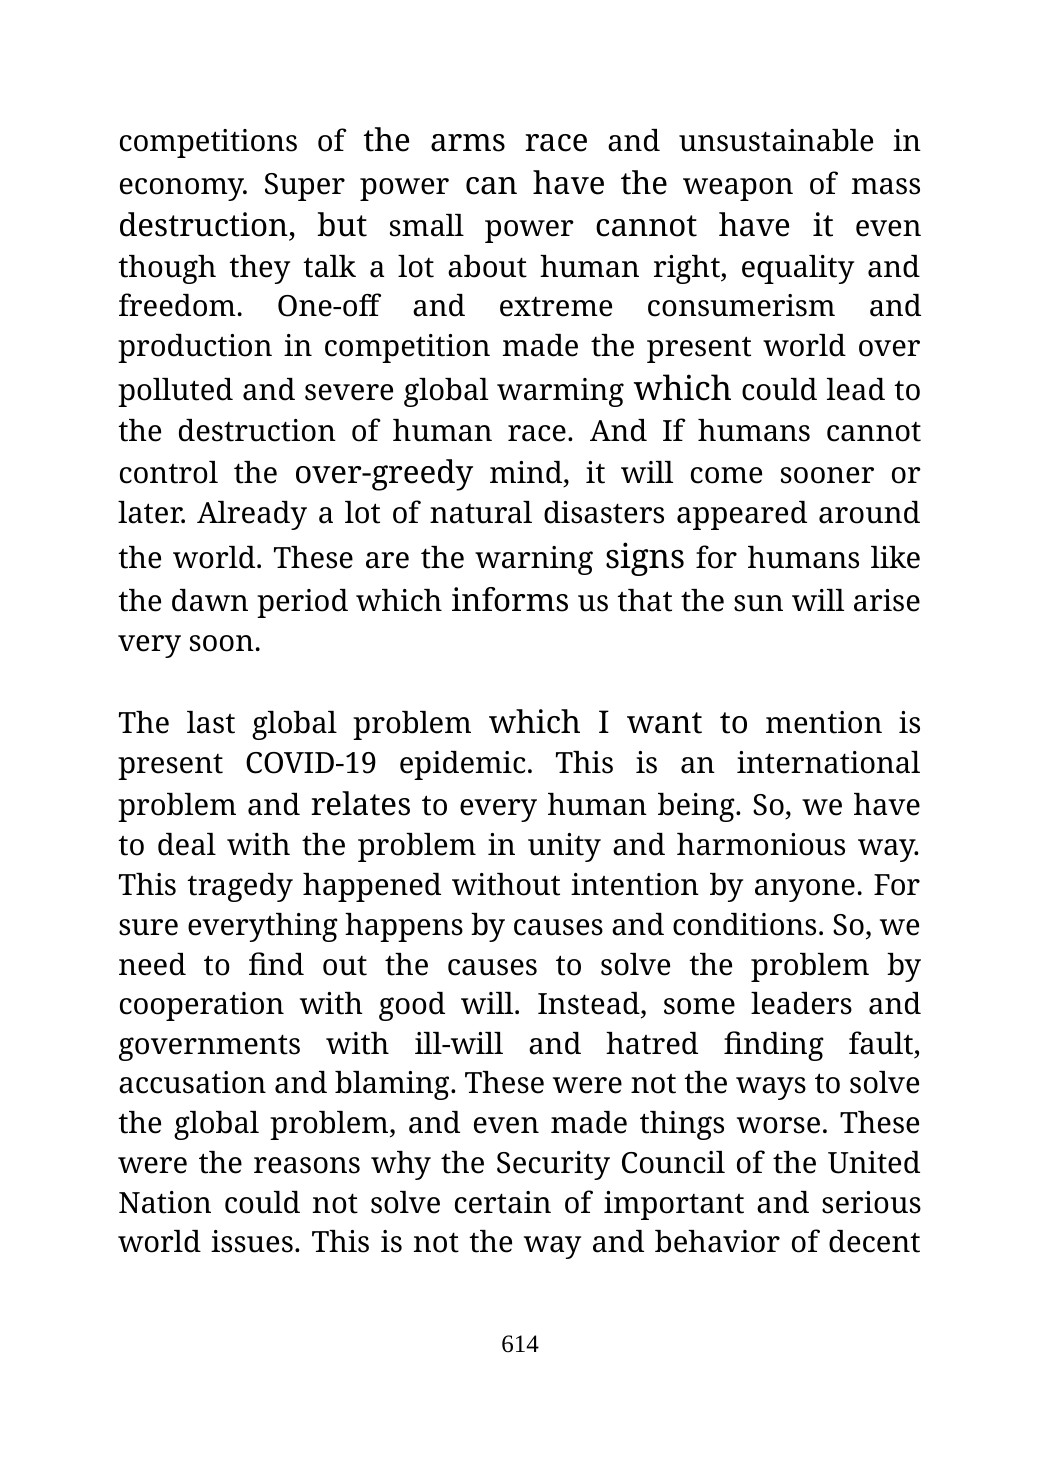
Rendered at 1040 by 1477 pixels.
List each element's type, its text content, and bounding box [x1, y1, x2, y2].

text competitions of the arms race and unsustainable in economy. Super power can have the weapon of mass destruction, but small power cannot have it even though they talk a lot about human right, equality and freedom. One-off and extreme consumerism and production in competition made the present world over polluted and severe global warming which could lead to the destruction of human race. And If humans cannot control the over-greedy mind, it will come sooner or later. Already a lot of natural disasters appeared around the world. These are the warning signs for humans like the dawn period which informs us that the sun will arise very soon. The last global problem which I want to mention is present COVID-19 epidemic. This is an international problem and relates to every human being. So, we have to deal with the problem in unity and harmonious way. This tragedy happened without intention by anyone. For sure everything happens by causes and conditions. So, we need to find out the causes to solve the problem by cooperation with good will. Instead, some leaders and governments with ill-will and hatred finding fault, accusation and blaming. These were not the ways to solve the global problem, and even made things worse. These were the reasons why the Security Council of the United Nation could not solve certain of important and serious world issues. This is not the way and behavior of decent [118, 118, 922, 1261]
